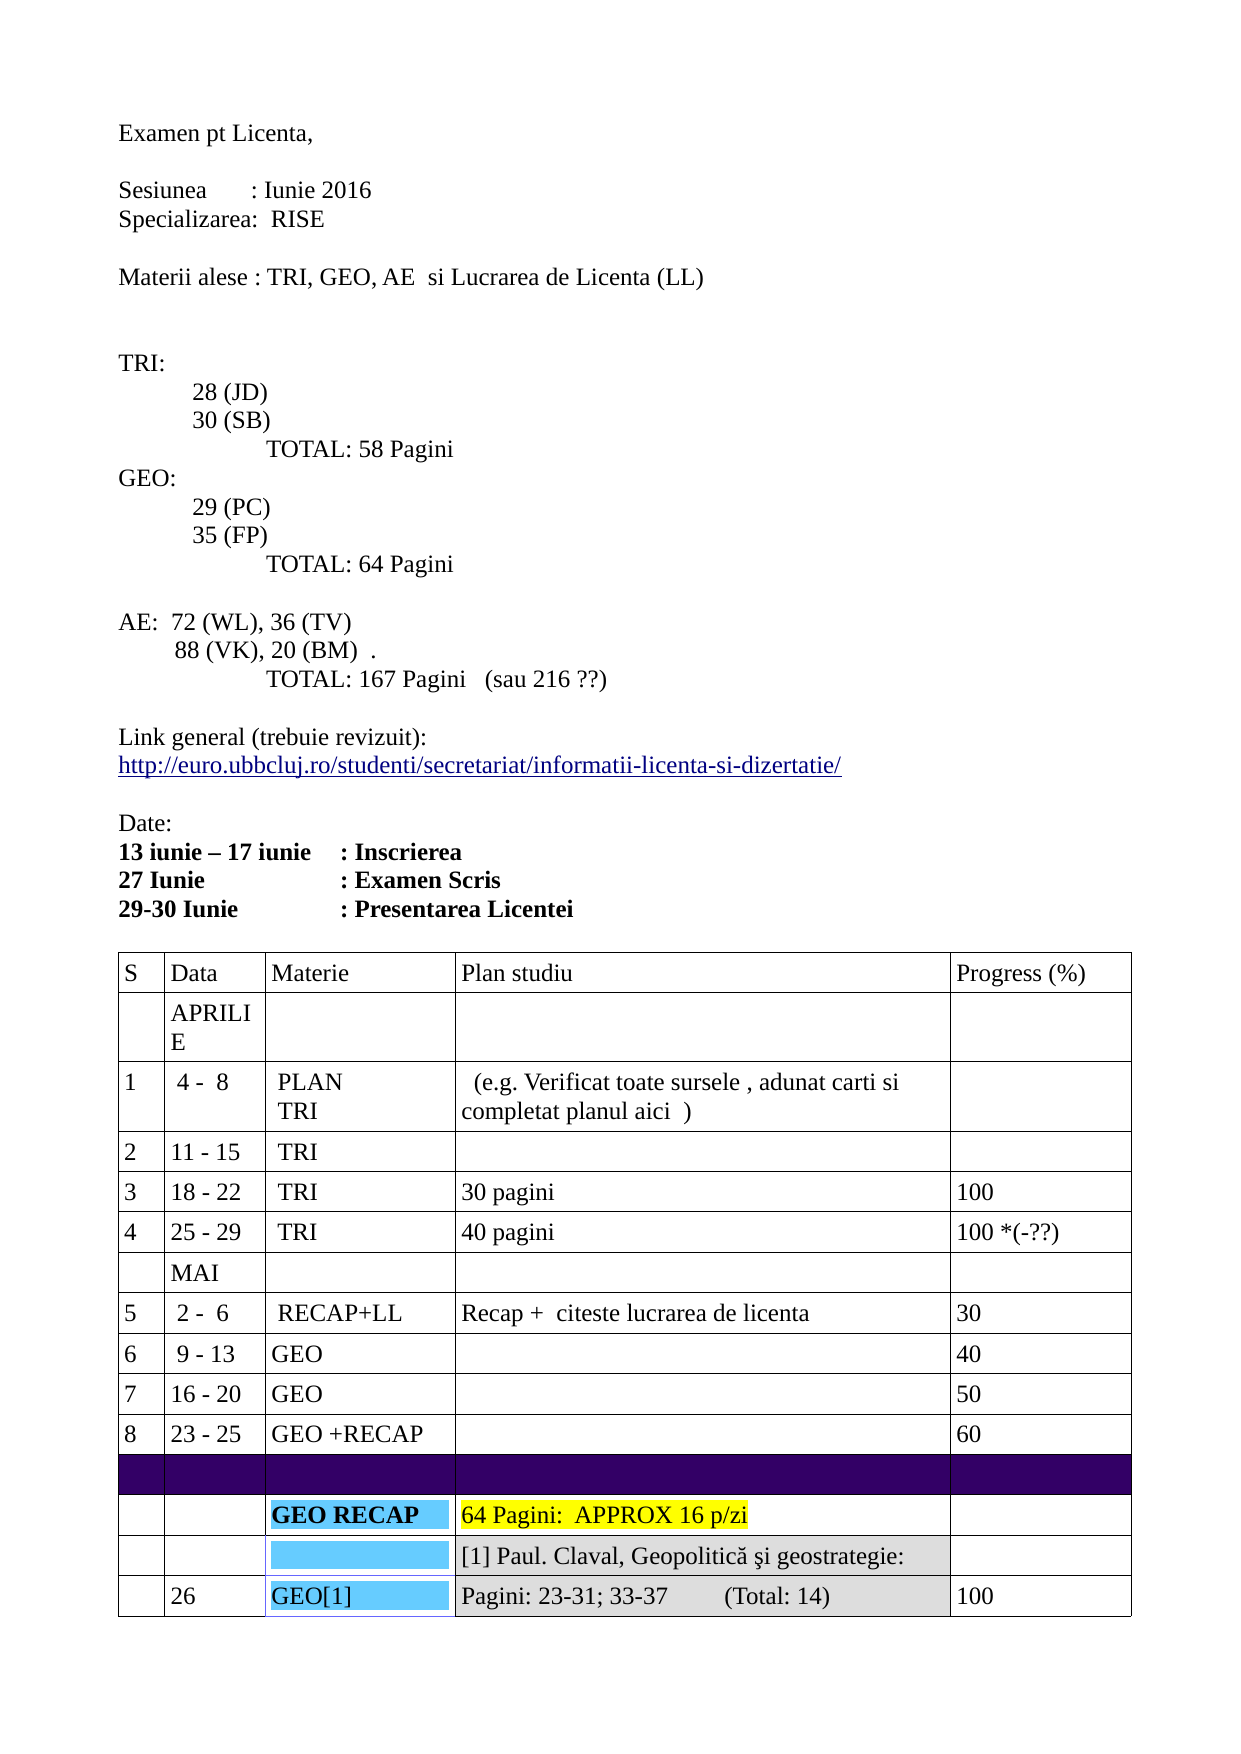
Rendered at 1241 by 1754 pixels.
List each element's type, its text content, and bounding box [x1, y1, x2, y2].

table_cell PLAN TRI [266, 1062, 455, 1131]
table_cell 4 - 8 [165, 1062, 265, 1131]
table_cell TRI [266, 1172, 455, 1211]
table_cell GEO [266, 1334, 455, 1373]
text 29 (PC) [118, 492, 1122, 521]
table_cell 2 [119, 1132, 164, 1171]
table_cell [1] Paul. Claval, Geopolitică şi geostrategie: [456, 1536, 950, 1575]
table_cell 8 [119, 1415, 164, 1454]
table_cell [951, 1062, 1131, 1131]
text Examen pt Licenta, [118, 118, 1122, 147]
table_cell 1 [119, 1062, 164, 1131]
text 30 (SB) [118, 406, 1122, 434]
table_cell 9 - 13 [165, 1334, 265, 1373]
table_cell 18 - 22 [165, 1172, 265, 1211]
table_cell GEO[1] [266, 1576, 455, 1616]
table_cell 25 - 29 [165, 1212, 265, 1252]
table_cell 26 [165, 1576, 265, 1616]
table_cell [266, 1536, 455, 1575]
text 27 Iunie : Examen Scris [118, 866, 1122, 894]
table_cell [456, 993, 950, 1061]
table_cell [119, 1253, 164, 1292]
text Date: [118, 808, 1122, 837]
table_cell 23 - 25 [165, 1415, 265, 1454]
text Sesiunea : Iunie 2016 [118, 176, 1122, 204]
table_header Data [165, 953, 265, 992]
table_header Materie [266, 953, 455, 992]
table_cell Recap + citeste lucrarea de licenta [456, 1293, 950, 1333]
table_cell [266, 1455, 455, 1494]
text TOTAL: 58 Pagini [118, 434, 1122, 463]
table_cell [119, 1455, 164, 1494]
table_cell [119, 993, 164, 1061]
table_cell GEO +RECAP [266, 1415, 455, 1454]
table_cell TRI [266, 1212, 455, 1252]
table_cell (e.g. Verificat toate sursele , adunat carti si completat planul aici ) [456, 1062, 950, 1131]
table_cell [951, 1253, 1131, 1292]
table_cell 50 [951, 1374, 1131, 1413]
table_header Plan studiu [456, 953, 950, 992]
text 88 (VK), 20 (BM) . [118, 636, 1122, 664]
table_cell 40 pagini [456, 1212, 950, 1252]
table_cell 30 [951, 1293, 1131, 1333]
table_cell 40 [951, 1334, 1131, 1373]
text 35 (FP) [118, 521, 1122, 549]
table_header Progress (%) [951, 953, 1131, 992]
text GEO: [118, 463, 1122, 492]
table_cell RECAP+LL [266, 1293, 455, 1333]
table_cell [456, 1374, 950, 1413]
table_cell 60 [951, 1415, 1131, 1454]
text Specializarea: RISE [118, 204, 1122, 233]
table_cell 16 - 20 [165, 1374, 265, 1413]
table_cell 64 Pagini: APPROX 16 p/zi [456, 1495, 950, 1535]
table_cell [165, 1495, 265, 1535]
table_cell 5 [119, 1293, 164, 1333]
text Link general (trebuie revizuit): [118, 722, 1122, 751]
text http://euro.ubbcluj.ro/studenti/secretariat/informatii-licenta-si-dizertatie/ [118, 751, 1122, 779]
table_cell [456, 1132, 950, 1171]
text TOTAL: 64 Pagini [118, 549, 1122, 578]
table_cell [165, 1536, 265, 1575]
text Materii alese : TRI, GEO, AE si Lucrarea de Licenta (LL) [118, 262, 1122, 291]
table_header S [119, 953, 164, 992]
table_cell [456, 1455, 950, 1494]
table_cell GEO [266, 1374, 455, 1413]
table_cell [266, 1253, 455, 1292]
table_cell Pagini: 23-31; 33-37 (Total: 14) [456, 1576, 950, 1616]
table_cell [951, 1495, 1131, 1535]
table_cell 100 [951, 1576, 1131, 1616]
table_cell 30 pagini [456, 1172, 950, 1211]
table_cell 4 [119, 1212, 164, 1252]
text TOTAL: 167 Pagini (sau 216 ??) [118, 664, 1122, 693]
table_cell [951, 1132, 1131, 1171]
table_cell [951, 1536, 1131, 1575]
table_cell [456, 1415, 950, 1454]
table_cell MAI [165, 1253, 265, 1292]
table_cell [165, 1455, 265, 1494]
table_cell [456, 1334, 950, 1373]
text 28 (JD) [118, 377, 1122, 406]
table_cell 2 - 6 [165, 1293, 265, 1333]
table_cell 3 [119, 1172, 164, 1211]
table_cell TRI [266, 1132, 455, 1171]
table_cell APRILIE [165, 993, 265, 1061]
table_cell 7 [119, 1374, 164, 1413]
text AE: 72 (WL), 36 (TV) [118, 607, 1122, 636]
table_cell 100 *(-??) [951, 1212, 1131, 1252]
table_cell [119, 1536, 164, 1575]
table_cell 11 - 15 [165, 1132, 265, 1171]
text 13 iunie – 17 iunie : Inscrierea [118, 837, 1122, 866]
table_cell [456, 1253, 950, 1292]
text TRI: [118, 348, 1122, 377]
table_cell [266, 993, 455, 1061]
text 29-30 Iunie : Presentarea Licentei [118, 894, 1122, 923]
table_cell [119, 1576, 164, 1616]
table_cell [951, 993, 1131, 1061]
table_cell 6 [119, 1334, 164, 1373]
table_cell [951, 1455, 1131, 1494]
table_cell GEO RECAP [266, 1495, 455, 1535]
table_cell [119, 1495, 164, 1535]
table_cell 100 [951, 1172, 1131, 1211]
